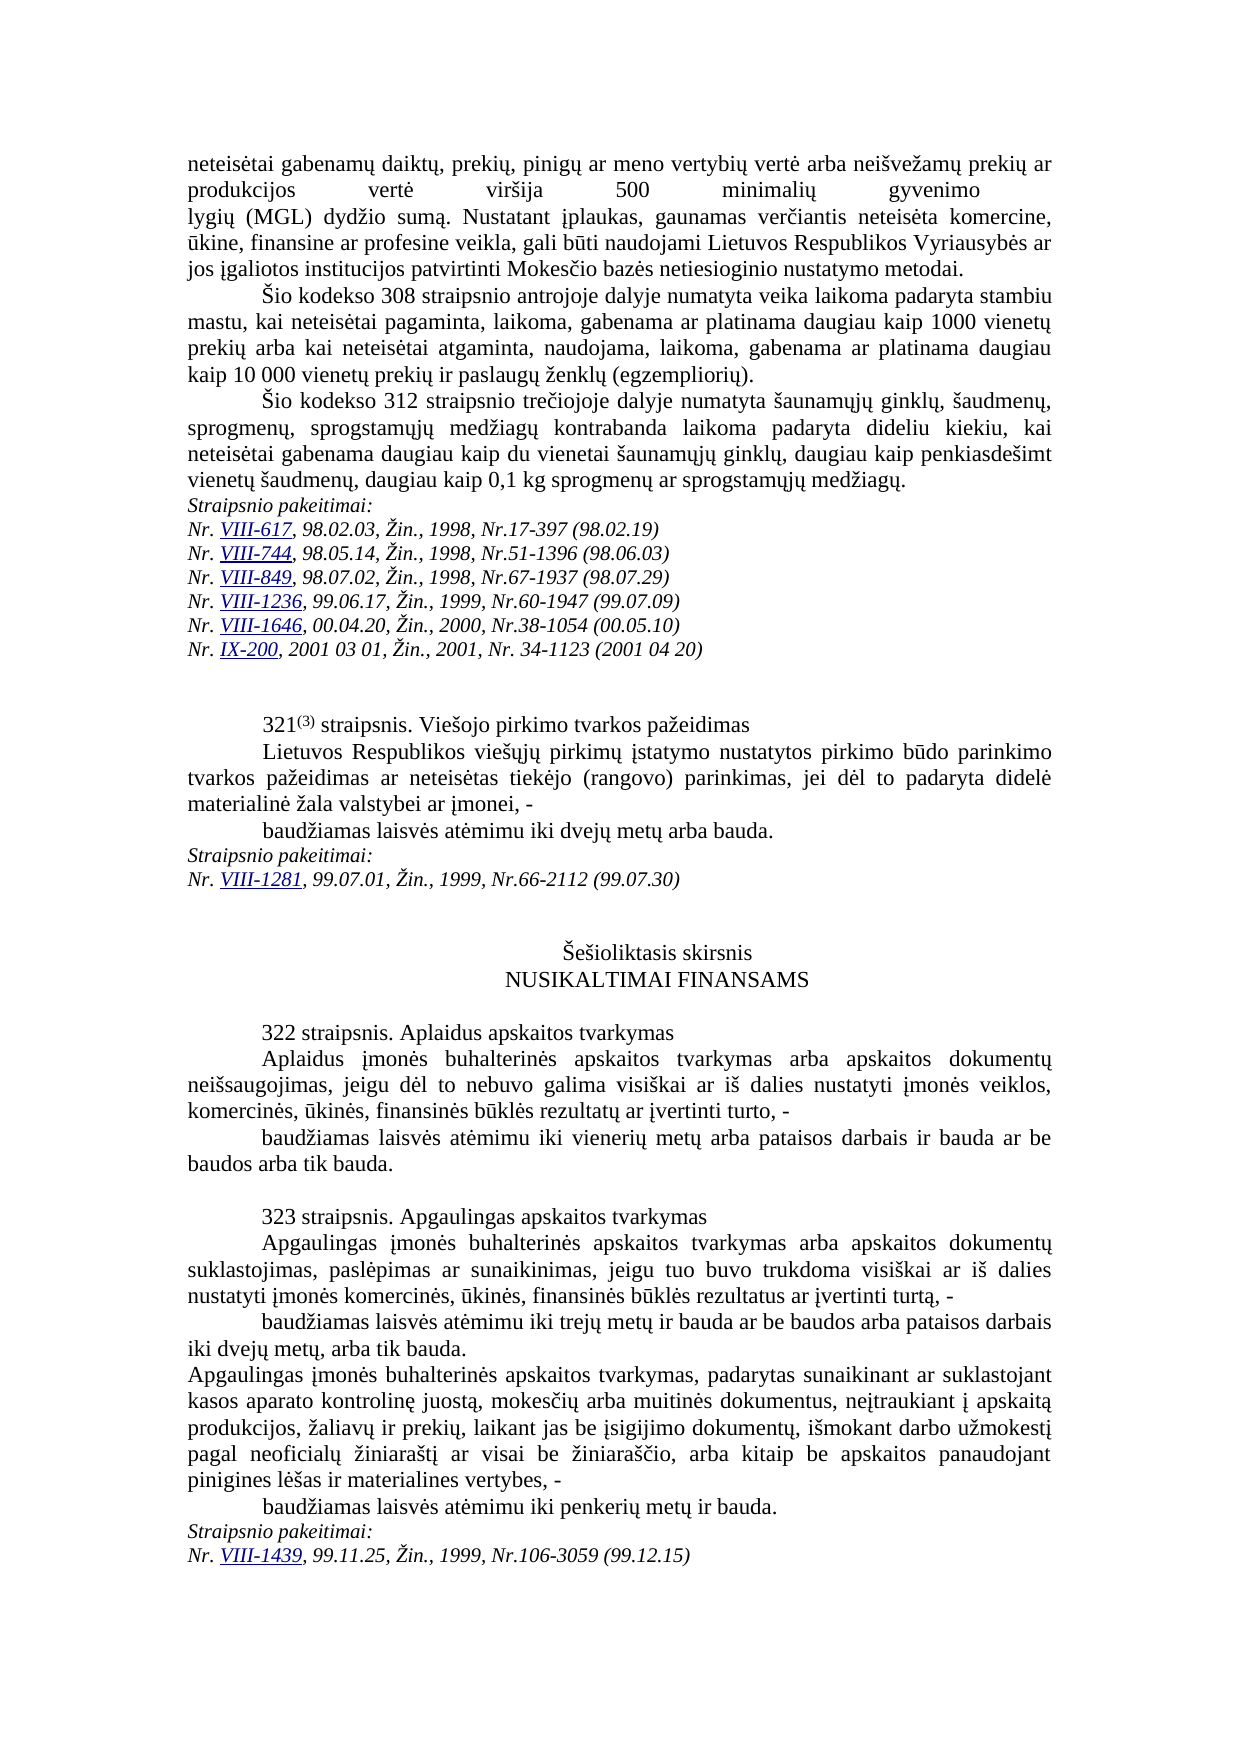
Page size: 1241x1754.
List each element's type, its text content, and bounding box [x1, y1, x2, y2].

text Apgaulingas įmonės buhalterinės apskaitos tvarkymas arba apskaitos dokumentų suklastojimas, paslėpimas ar sunaikinimas, jeigu tuo buvo trukdoma visiškai ar iš dalies nustatyti įmonės komercinės, ūkinės, finansinės būklės rezultatus ar įvertinti turtą, - [187, 1229, 1053, 1308]
text Apgaulingas įmonės buhalterinės apskaitos tvarkymas, padarytas sunaikinant ar suklastojant kasos aparato kontrolinę juostą, mokesčių arba muitinės dokumentus, neįtraukiant į apskaitą produkcijos, žaliavų ir prekių, laikant jas be įsigijimo dokumentų, išmokant darbo užmokestį pagal neoficialų žiniaraštį ar visai be žiniaraščio, arba kitaip be apskaitos panaudojant pinigines lėšas ir materialines vertybes, - [187, 1361, 1053, 1493]
text Nr. VIII-1236, 99.06.17, Žin., 1999, Nr.60-1947 (99.07.09) [187, 589, 1053, 613]
text baudžiamas laisvės atėmimu iki trejų metų ir bauda ar be baudos arba pataisos darbais iki dvejų metų, arba tik bauda. [187, 1308, 1053, 1361]
text 321(3) straipsnis. Viešojo pirkimo tvarkos pažeidimas [187, 711, 1053, 738]
text Straipsnio pakeitimai: [187, 493, 1053, 517]
text Nr. IX-200, 2001 03 01, Žin., 2001, Nr. 34-1123 (2001 04 20) [187, 637, 1053, 661]
text neteisėtai gabenamų daiktų, prekių, pinigų ar meno vertybių vertė arba neišvežamų prekių ar produkcijos vertė viršija 500 minimalių gyvenimo lygių (MGL) dydžio sumą. Nustatant įplaukas, gaunamas verčiantis neteisėta komercine, ūkine, finansine ar profesine veikla, gali būti naudojami Lietuvos Respublikos Vyriausybės ar jos įgaliotos institucijos patvirtinti Mokesčio bazės netiesioginio nustatymo metodai. [187, 150, 1053, 282]
text NUSIKALTIMAI FINANSAMS [187, 966, 1053, 992]
text Šio kodekso 312 straipsnio trečiojoje dalyje numatyta šaunamųjų ginklų, šaudmenų, sprogmenų, sprogstamųjų medžiagų kontrabanda laikoma padaryta dideliu kiekiu, kai neteisėtai gabenama daugiau kaip du vienetai šaunamųjų ginklų, daugiau kaip penkiasdešimt vienetų šaudmenų, daugiau kaip 0,1 kg sprogmenų ar sprogstamųjų medžiagų. [187, 387, 1053, 493]
text baudžiamas laisvės atėmimu iki vienerių metų arba pataisos darbais ir bauda ar be baudos arba tik bauda. [187, 1124, 1053, 1177]
text Šešioliktasis skirsnis [187, 939, 1053, 966]
text Straipsnio pakeitimai: [187, 1519, 1053, 1543]
text Lietuvos Respublikos viešųjų pirkimų įstatymo nustatytos pirkimo būdo parinkimo tvarkos pažeidimas ar neteisėtas tiekėjo (rangovo) parinkimas, jei dėl to padaryta didelė materialinė žala valstybei ar įmonei, - [187, 738, 1053, 817]
text 323 straipsnis. Apgaulingas apskaitos tvarkymas [208, 1203, 1053, 1229]
text Nr. VIII-744, 98.05.14, Žin., 1998, Nr.51-1396 (98.06.03) [187, 541, 1053, 565]
text 322 straipsnis. Aplaidus apskaitos tvarkymas [205, 1018, 1053, 1045]
text Nr. VIII-1646, 00.04.20, Žin., 2000, Nr.38-1054 (00.05.10) [187, 613, 1053, 637]
text Nr. VIII-617, 98.02.03, Žin., 1998, Nr.17-397 (98.02.19) [187, 517, 1053, 541]
text baudžiamas laisvės atėmimu iki penkerių metų ir bauda. [187, 1493, 1053, 1519]
text Straipsnio pakeitimai: [187, 843, 1053, 867]
text baudžiamas laisvės atėmimu iki dvejų metų arba bauda. [187, 817, 1053, 843]
text Nr. VIII-1439, 99.11.25, Žin., 1999, Nr.106-3059 (99.12.15) [187, 1543, 1053, 1567]
text Nr. VIII-849, 98.07.02, Žin., 1998, Nr.67-1937 (98.07.29) [187, 565, 1053, 589]
text Nr. VIII-1281, 99.07.01, Žin., 1999, Nr.66-2112 (99.07.30) [187, 867, 1053, 891]
text Aplaidus įmonės buhalterinės apskaitos tvarkymas arba apskaitos dokumentų neišsaugojimas, jeigu dėl to nebuvo galima visiškai ar iš dalies nustatyti įmonės veiklos, komercinės, ūkinės, finansinės būklės rezultatų ar įvertinti turto, - [187, 1045, 1053, 1124]
text Šio kodekso 308 straipsnio antrojoje dalyje numatyta veika laikoma padaryta stambiu mastu, kai neteisėtai pagaminta, laikoma, gabenama ar platinama daugiau kaip 1000 vienetų prekių arba kai neteisėtai atgaminta, naudojama, laikoma, gabenama ar platinama daugiau kaip 10 000 vienetų prekių ir paslaugų ženklų (egzempliorių). [187, 282, 1053, 387]
